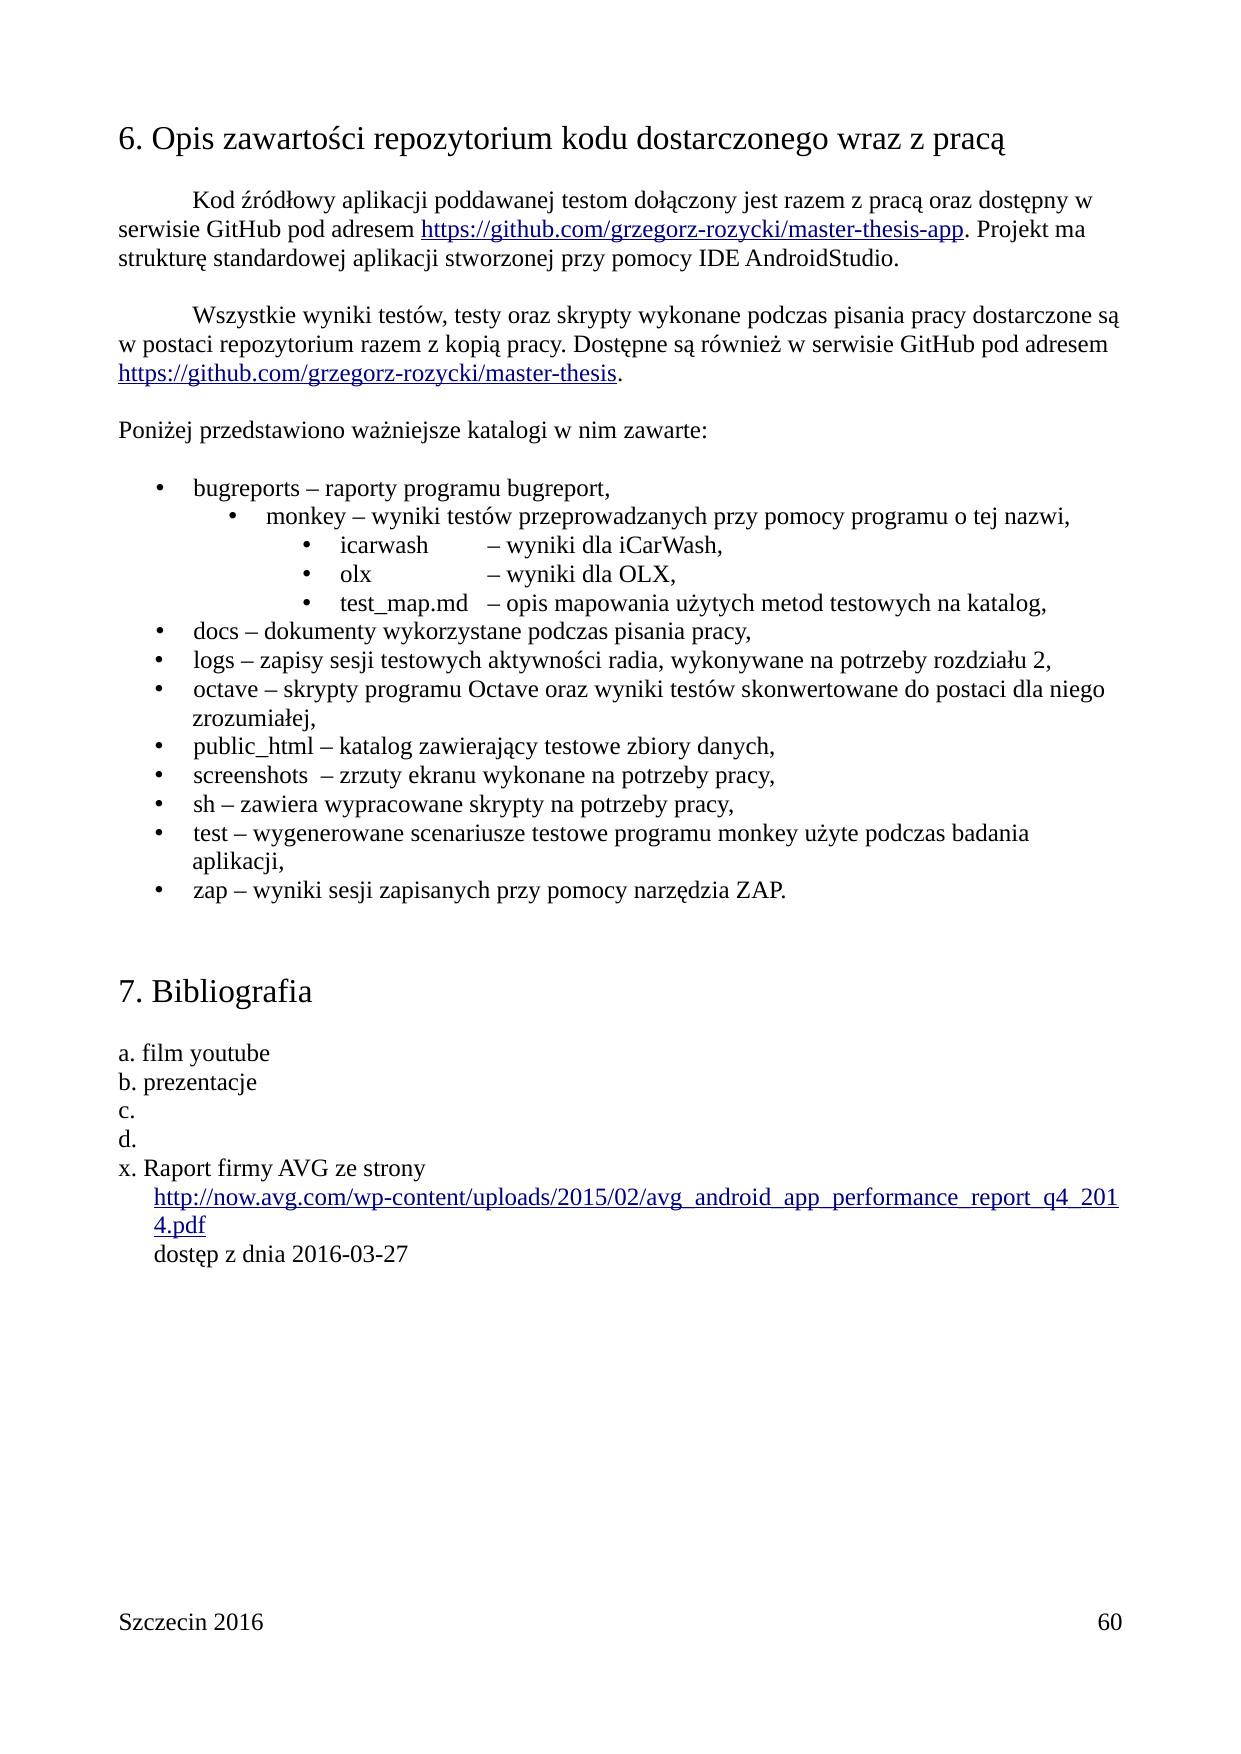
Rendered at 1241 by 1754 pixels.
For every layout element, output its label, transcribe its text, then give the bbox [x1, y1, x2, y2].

list test – wygenerowane scenariusze testowe programu monkey użyte podczas badania aplikacji, [154, 818, 1122, 875]
list monkey – wyniki testów przeprowadzanych przy pomocy programu o tej nazwi, [228, 501, 1122, 530]
list screenshots – zrzuty ekranu wykonane na potrzeby pracy, [154, 760, 1122, 789]
text d. [118, 1124, 1122, 1153]
text x. Raport firmy AVG ze strony http://now.avg.com/wp-content/uploads/2015/02/avg_android_app_performance_report_q4_2014.pdf dostęp z dnia 2016-03-27 [118, 1153, 1122, 1268]
text a. film youtube [118, 1038, 1122, 1067]
list test_map.md – opis mapowania użytych metod testowych na katalog, [302, 588, 1122, 616]
list olx – wyniki dla OLX, [302, 559, 1122, 588]
text Poniżej przedstawiono ważniejsze katalogi w nim zawarte: [118, 415, 1122, 444]
list logs – zapisy sesji testowych aktywności radia, wykonywane na potrzeby rozdziału 2, [154, 645, 1122, 674]
list docs – dokumenty wykorzystane podczas pisania pracy, [156, 616, 1122, 645]
list zap – wyniki sesji zapisanych przy pomocy narzędzia ZAP. [154, 875, 1122, 904]
subtitle 7. Bibliografia [118, 971, 1122, 1009]
list public_html – katalog zawierający testowe zbiory danych, [154, 731, 1122, 760]
list sh – zawiera wypracowane skrypty na potrzeby pracy, [154, 789, 1122, 818]
text Kod źródłowy aplikacji poddawanej testom dołączony jest razem z pracą oraz dostępny w serwisie GitHub pod adresem https://github.com/grzegorz-rozycki/master-thesis-app. Projekt ma strukturę standardowej aplikacji stworzonej przy pomocy IDE AndroidStudio. [118, 185, 1122, 271]
subtitle 6. Opis zawartości repozytorium kodu dostarczonego wraz z pracą [118, 118, 1122, 156]
list bugreports – raporty programu bugreport, [156, 473, 1122, 501]
text c. [118, 1096, 1122, 1124]
list icarwash – wyniki dla iCarWash, [302, 530, 1122, 559]
text b. prezentacje [118, 1067, 1122, 1096]
text Wszystkie wyniki testów, testy oraz skrypty wykonane podczas pisania pracy dostarczone są w postaci repozytorium razem z kopią pracy. Dostępne są również w serwisie GitHub pod adresem https://github.com/grzegorz-rozycki/master-thesis. [118, 300, 1122, 386]
list octave – skrypty programu Octave oraz wyniki testów skonwertowane do postaci dla niego zrozumiałej, [154, 674, 1122, 731]
